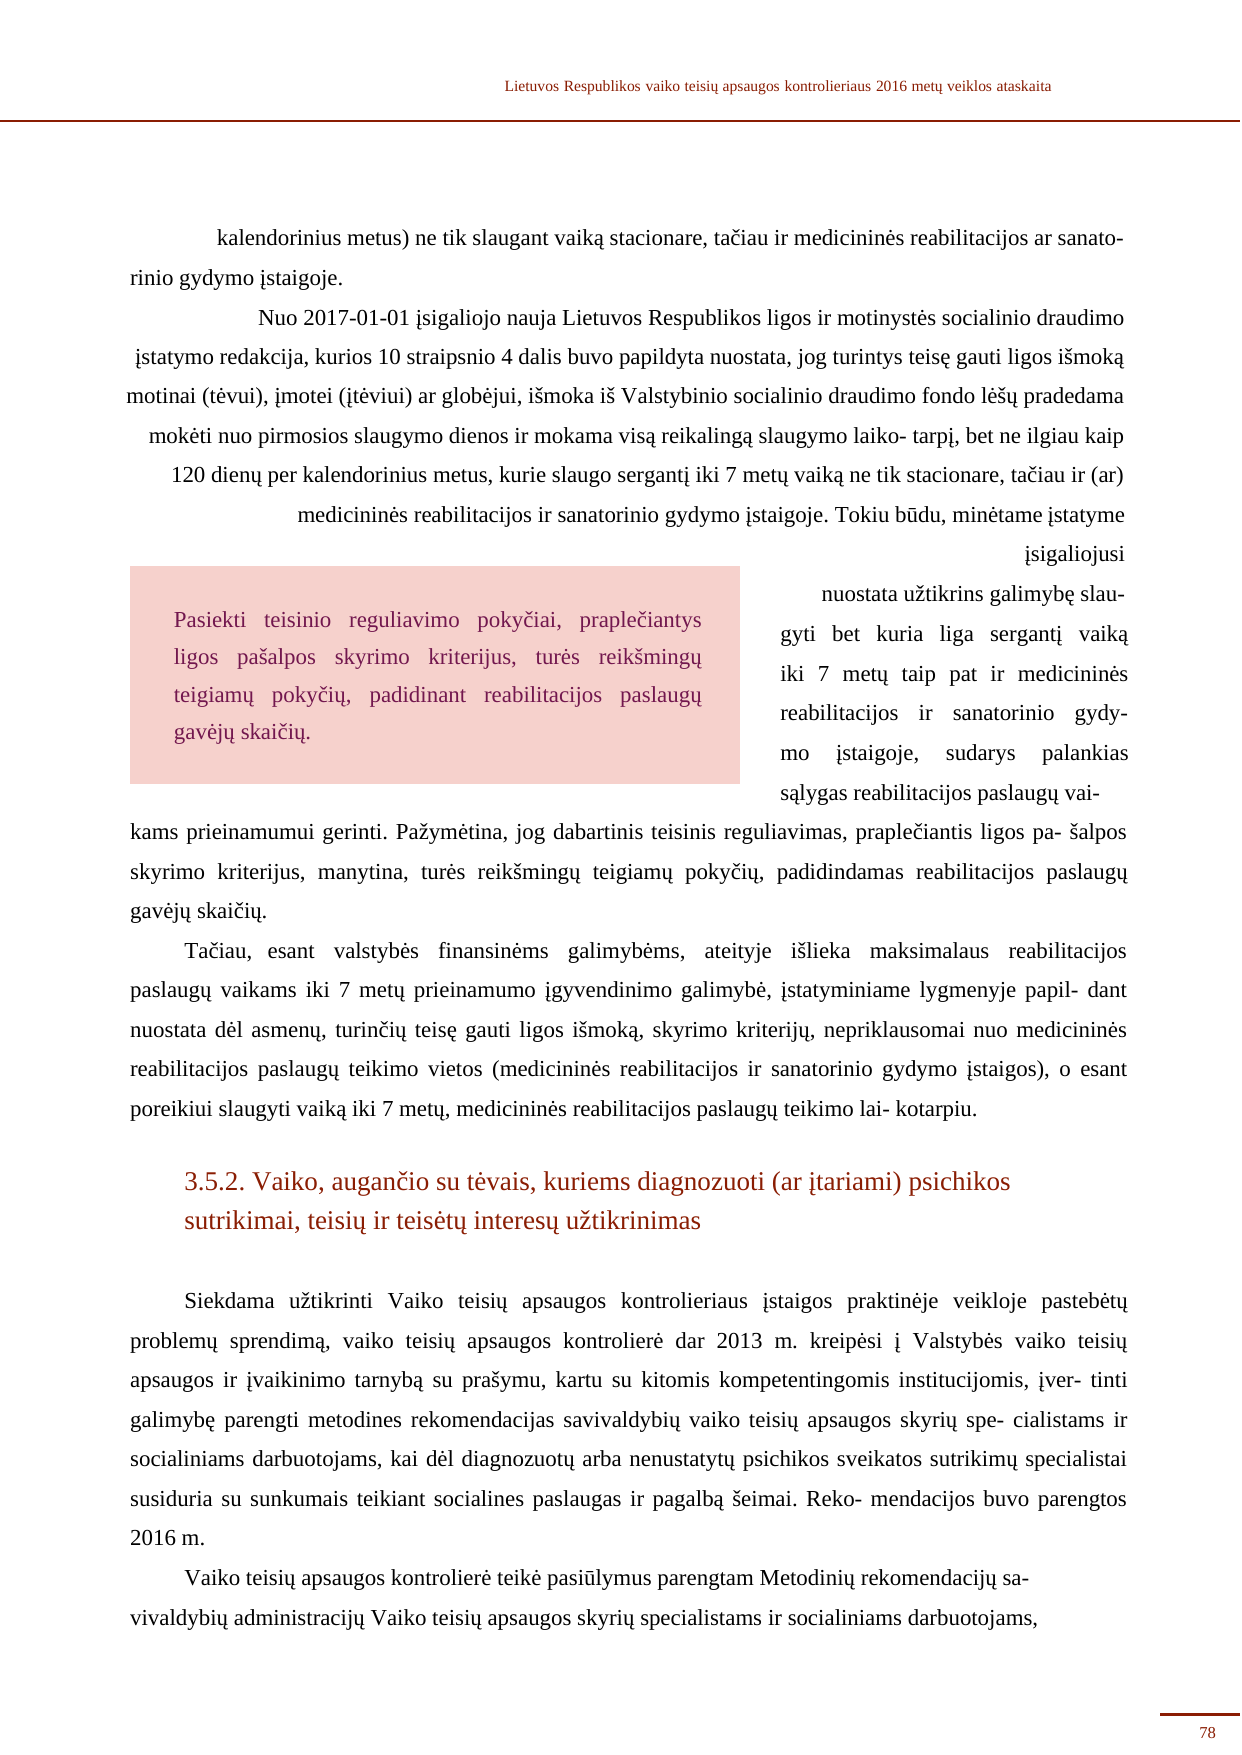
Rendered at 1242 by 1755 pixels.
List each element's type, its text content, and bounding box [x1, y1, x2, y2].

text 3.5.2. Vaiko, augančio su tėvais, kuriems diagnozuoti (ar įtariami) psichikos sutrikimai, teisių ir teisėtų interesų užtikrinimas [184, 1164, 1123, 1235]
text rinio gydymo įstaigoje. [130, 264, 1242, 290]
text kams prieinamumui gerinti. Pažymėtina, jog dabartinis teisinis reguliavimas, praplečiantis ligos pa- šalpos skyrimo kriterijus, manytina, turės reikšmingų teigiamų pokyčių, padidindamas reabilitacijos paslaugų gavėjų skaičių. [130, 818, 1129, 923]
text vivaldybių administracijų Vaiko teisių apsaugos skyrių specialistams ir socialiniams darbuotojams, [130, 1604, 1128, 1630]
text [0, 580, 130, 606]
text nuostata užtikrins galimybę slau- [740, 580, 1125, 606]
text kalendorinius metus) ne tik slaugant vaiką stacionare, tačiau ir medicininės reabilitacijos ar sanato- [0, 224, 1125, 251]
text gyti bet kuria liga sergantį vaiką iki 7 metų taip pat ir medicininės reabilitacijos ir sanatorinio gydy- mo įstaigoje, sudarys palankias sąlygas reabilitacijos paslaugų vai- [780, 607, 1129, 805]
text Siekdama užtikrinti Vaiko teisių apsaugos kontrolieriaus įstaigos praktinėje veikloje pastebėtų problemų sprendimą, vaiko teisių apsaugos kontrolierė dar 2013 m. kreipėsi į Valstybės vaiko teisių apsaugos ir įvaikinimo tarnybą su prašymu, kartu su kitomis kompetentingomis institucijomis, įver- tinti galimybę parengti metodines rekomendacijas savivaldybių vaiko teisių apsaugos skyrių spe- cialistams ir socialiniams darbuotojams, kai dėl diagnozuotų arba nenustatytų psichikos sveikatos sutrikimų specialistai susiduria su sunkumais teikiant socialines paslaugas ir pagalbą šeimai. Reko- mendacijos buvo parengtos 2016 m. [130, 1287, 1129, 1551]
text Tačiau, esant valstybės finansinėms galimybėms, ateityje išlieka maksimalaus reabilitacijos paslaugų vaikams iki 7 metų prieinamumo įgyvendinimo galimybė, įstatyminiame lygmenyje papil- dant nuostata dėl asmenų, turinčių teisę gauti ligos išmoką, skyrimo kriterijų, nepriklausomai nuo medicininės reabilitacijos paslaugų teikimo vietos (medicininės reabilitacijos ir sanatorinio gydymo įstaigos), o esant poreikiui slaugyti vaiką iki 7 metų, medicininės reabilitacijos paslaugų teikimo lai- kotarpiu. [130, 937, 1129, 1121]
text Vaiko teisių apsaugos kontrolierė teikė pasiūlymus parengtam Metodinių rekomendacijų sa- [184, 1564, 1242, 1590]
text Nuo 2017-01-01 įsigaliojo nauja Lietuvos Respublikos ligos ir motinystės socialinio draudimo įstatymo redakcija, kurios 10 straipsnio 4 dalis buvo papildyta nuostata, jog turintys teisę gauti ligos išmoką motinai (tėvui), įmotei (įtėviui) ar globėjui, išmoka iš Valstybinio socialinio draudimo fondo lėšų pradedama mokėti nuo pirmosios slaugymo dienos ir mokama visą reikalingą slaugymo laiko- tarpį, bet ne ilgiau kaip 120 dienų per kalendorinius metus, kurie slaugo sergantį iki 7 metų vaiką ne tik stacionare, tačiau ir (ar) medicininės reabilitacijos ir sanatorinio gydymo įstaigoje. Tokiu būdu, minėtame įstatyme įsigaliojusi [126, 304, 1125, 567]
